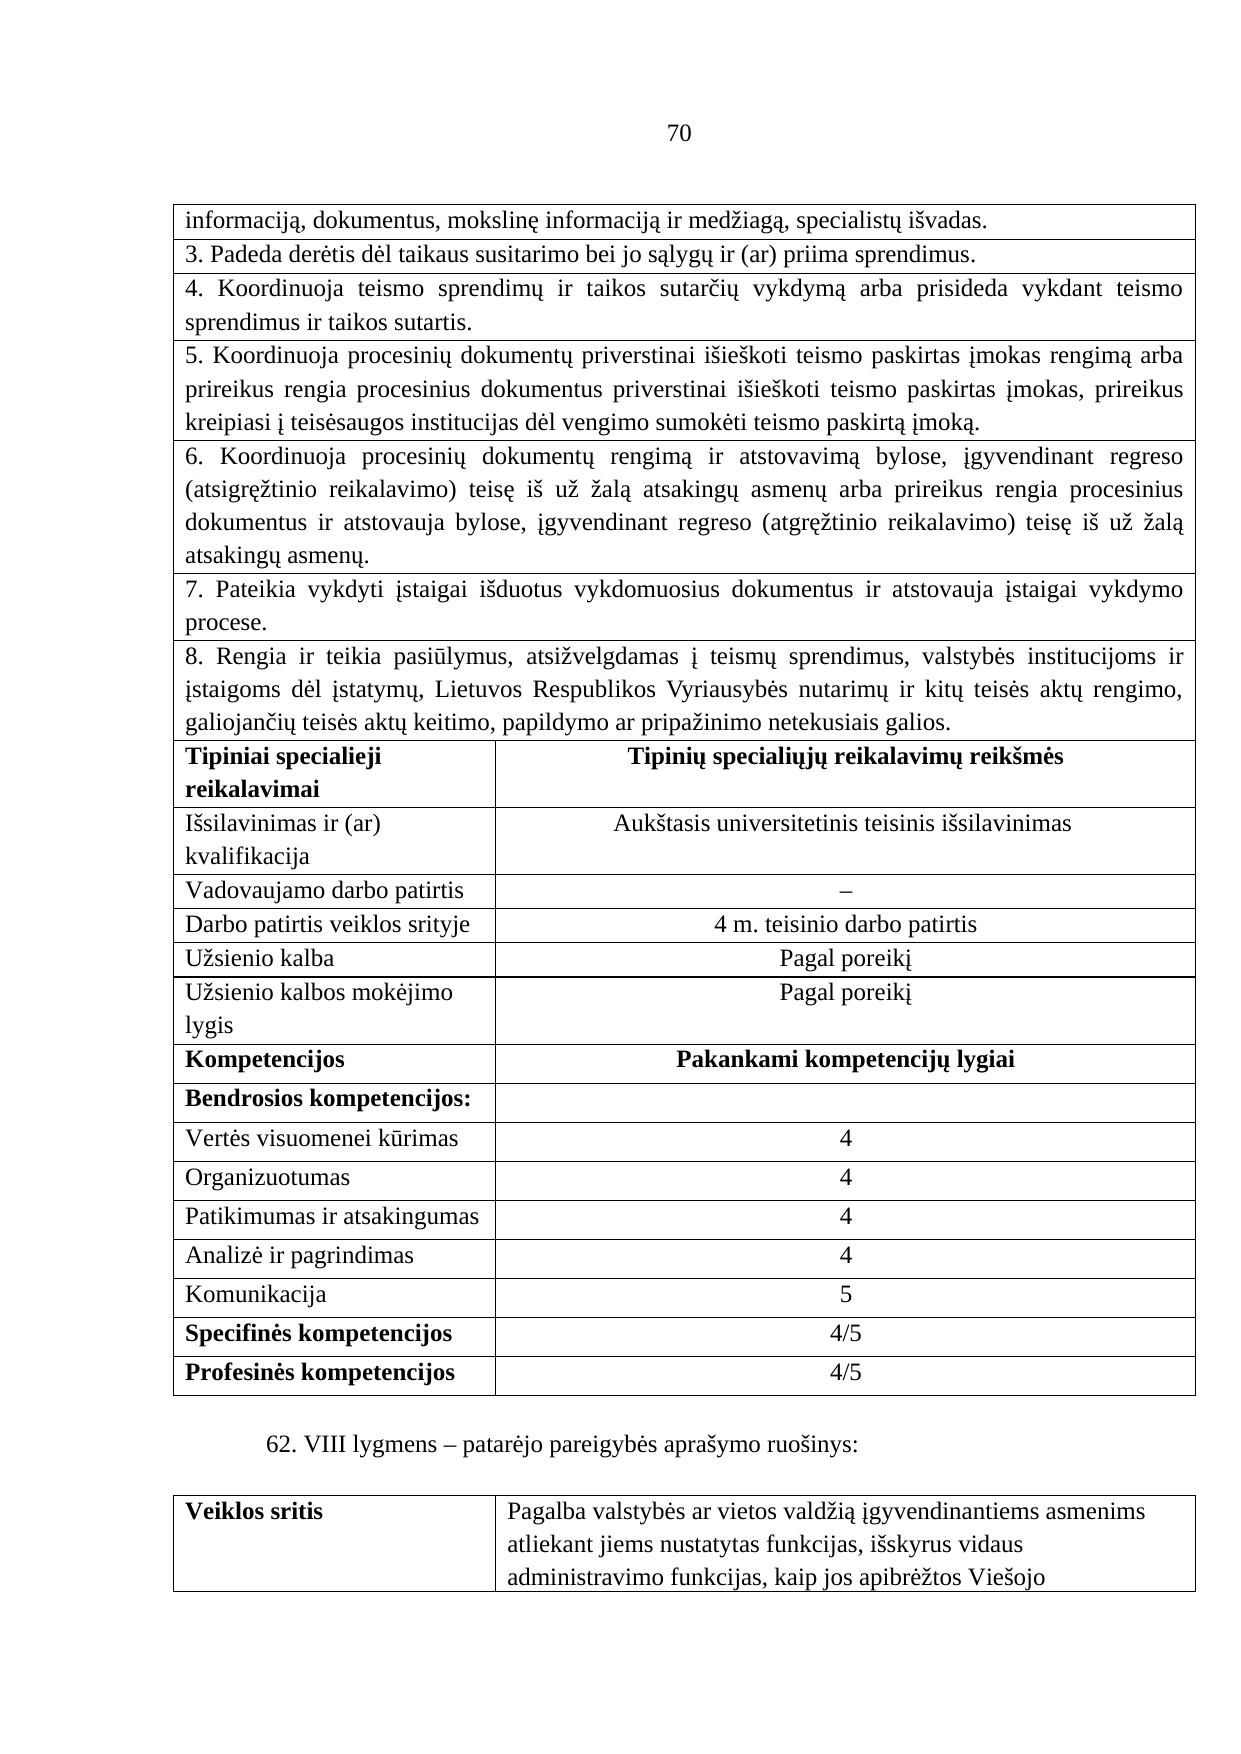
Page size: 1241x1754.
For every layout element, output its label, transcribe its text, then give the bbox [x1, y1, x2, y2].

table_cell Darbo patirtis veiklos srityje [174, 909, 495, 942]
table_cell 4 m. teisinio darbo patirtis [496, 909, 1195, 942]
table_cell 4 [496, 1123, 1195, 1161]
table_cell 4. Koordinuoja teismo sprendimų ir taikos sutarčių vykdymą arba prisideda vykdant teismo sprendimus ir taikos sutartis. [174, 274, 1195, 339]
table_cell Aukštasis universitetinis teisinis išsilavinimas [496, 808, 1195, 874]
table_cell Specifinės kompetencijos [174, 1318, 495, 1356]
table_cell Pagal poreikį [496, 943, 1195, 976]
table_cell Analizė ir pagrindimas [174, 1240, 495, 1278]
table_cell 5 [496, 1279, 1195, 1317]
table_cell Pagal poreikį [496, 978, 1195, 1043]
table_cell [496, 1084, 1195, 1122]
table_cell 3. Padeda derėtis dėl taikaus susitarimo bei jo sąlygų ir (ar) priima sprendimus. [174, 240, 1195, 272]
table_cell Organizuotumas [174, 1162, 495, 1200]
table_header Veiklos sritis [174, 1496, 495, 1591]
table_cell 6. Koordinuoja procesinių dokumentų rengimą ir atstovavimą bylose, įgyvendinant regreso (atsigręžtinio reikalavimo) teisę iš už žalą atsakingų asmenų arba prireikus rengia procesinius dokumentus ir atstovauja bylose, įgyvendinant regreso (atgręžtinio reikalavimo) teisę iš už žalą atsakingų asmenų. [174, 441, 1195, 573]
table_cell 5. Koordinuoja procesinių dokumentų priverstinai išieškoti teismo paskirtas įmokas rengimą arba prireikus rengia procesinius dokumentus priverstinai išieškoti teismo paskirtas įmokas, prireikus kreipiasi į teisėsaugos institucijas dėl vengimo sumokėti teismo paskirtą įmoką. [174, 341, 1195, 440]
table_cell 4 [496, 1201, 1195, 1239]
table_cell Tipiniai specialieji reikalavimai [174, 741, 495, 807]
table_cell – [496, 875, 1195, 908]
table_cell Komunikacija [174, 1279, 495, 1317]
table_cell Patikimumas ir atsakingumas [174, 1201, 495, 1239]
table_cell Profesinės kompetencijos [174, 1357, 495, 1395]
table_cell Išsilavinimas ir (ar) kvalifikacija [174, 808, 495, 874]
table_cell 4 [496, 1162, 1195, 1200]
table_cell Užsienio kalba [174, 943, 495, 976]
table_cell Užsienio kalbos mokėjimo lygis [174, 978, 495, 1043]
table_cell Kompetencijos [174, 1045, 495, 1082]
table_cell Pakankami kompetencijų lygiai [496, 1045, 1195, 1082]
table_cell Bendrosios kompetencijos: [174, 1084, 495, 1122]
table_cell 7. Pateikia vykdyti įstaigai išduotus vykdomuosius dokumentus ir atstovauja įstaigai vykdymo procese. [174, 574, 1195, 640]
table_cell Tipinių specialiųjų reikalavimų reikšmės [496, 741, 1195, 807]
table_cell 4/5 [496, 1318, 1195, 1356]
table_cell informaciją, dokumentus, mokslinę informaciją ir medžiagą, specialistų išvadas. [174, 205, 1195, 238]
table_cell 8. Rengia ir teikia pasiūlymus, atsižvelgdamas į teismų sprendimus, valstybės institucijoms ir įstaigoms dėl įstatymų, Lietuvos Respublikos Vyriausybės nutarimų ir kitų teisės aktų rengimo, galiojančių teisės aktų keitimo, papildymo ar pripažinimo netekusiais galios. [174, 641, 1195, 740]
table_header Pagalba valstybės ar vietos valdžią įgyvendinantiems asmenims atliekant jiems nustatytas funkcijas, išskyrus vidaus administravimo funkcijas, kaip jos apibrėžtos Viešojo [496, 1496, 1195, 1591]
table_cell 4/5 [496, 1357, 1195, 1395]
text 62. VIII lygmens – patarėjo pareigybės aprašymo ruošinys: [177, 1429, 1181, 1458]
table_cell Vadovaujamo darbo patirtis [174, 875, 495, 908]
table_cell Vertės visuomenei kūrimas [174, 1123, 495, 1161]
table_cell 4 [496, 1240, 1195, 1278]
